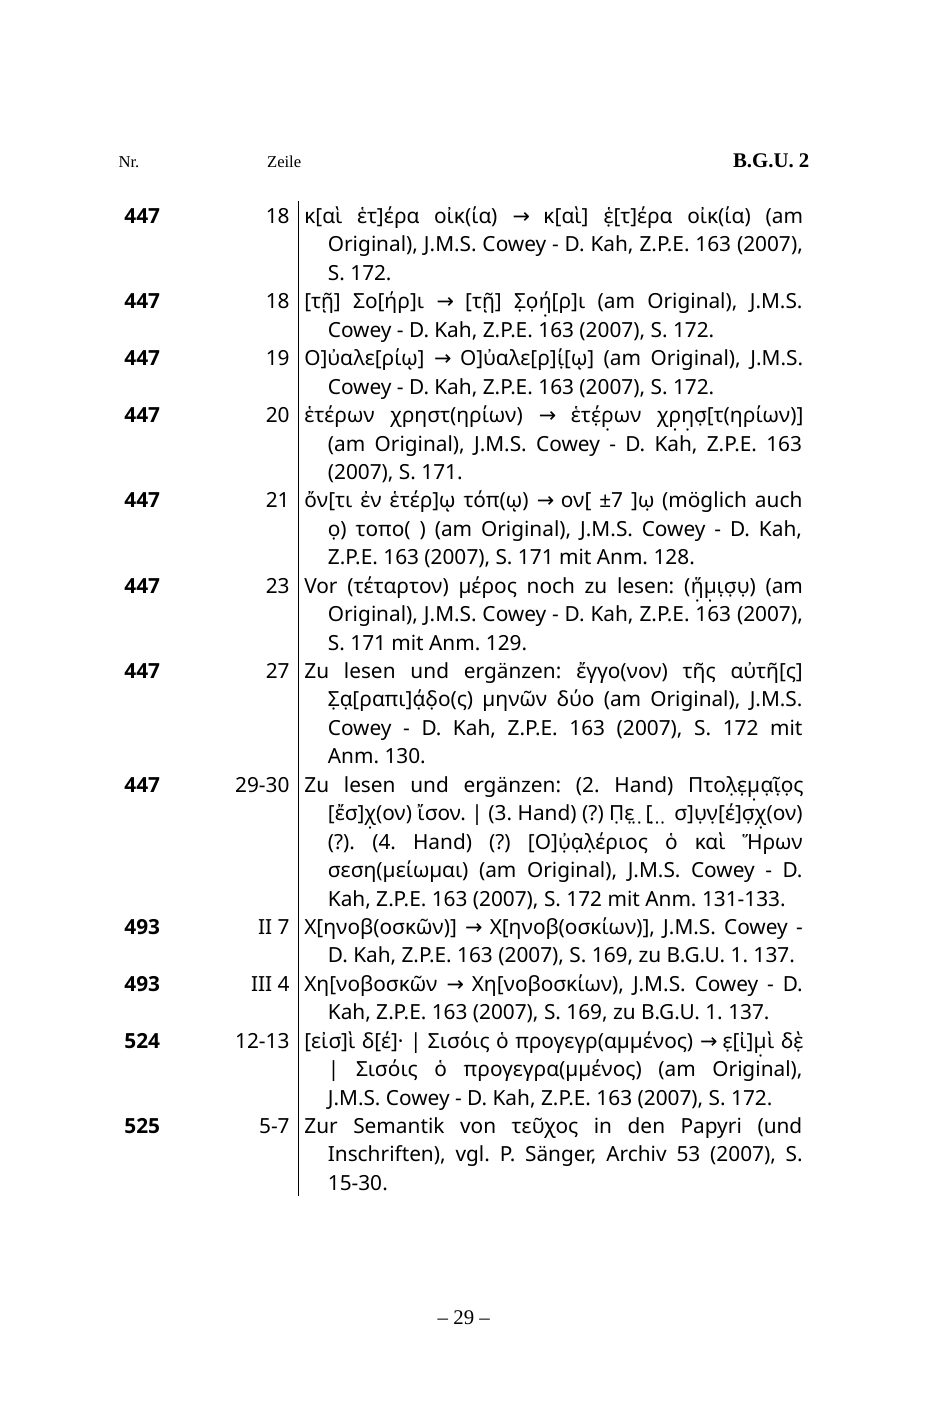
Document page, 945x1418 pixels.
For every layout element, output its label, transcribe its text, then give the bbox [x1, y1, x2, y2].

table_cell Zur Semantik von τεῦχος in den Papyri (und Inschriften), vgl. P. Sänger, Archiv 53 (2007), S. 15-30. [299, 1111, 809, 1196]
table_cell 27 [207, 656, 298, 770]
table_cell Ο]ὐαλε[ρίῳ] → Ο]ὐαλε[ρ]ί̣[ῳ] (am Original), J.M.S. Cowey - D. Kah, Z.P.E. 163 (2007), S. 172. [299, 343, 809, 400]
table_cell 524 [118, 1026, 207, 1111]
table_cell 447 [118, 343, 207, 400]
table_cell 20 [207, 400, 298, 486]
table_cell 447 [118, 656, 207, 770]
table_cell 447 [118, 770, 207, 912]
table_cell 493 [118, 969, 207, 1026]
table_cell 21 [207, 486, 298, 571]
table_cell 447 [118, 571, 207, 656]
table_cell 447 [118, 400, 207, 486]
table_cell 29-30 [207, 770, 298, 912]
table_cell 18 [207, 201, 298, 286]
table_cell 447 [118, 486, 207, 571]
table_cell [εἰσ]ὶ δ[έ]· | Σισόις ὁ προγεγρ(αμμένος) → ε̣[ἰ]μ̣ὶ δὲ̣ | Σισόις ὁ προγεγρα(μμένος) (am Original), J.M.S. Cowey - D. Kah, Z.P.E. 163 (2007), S. 172. [299, 1026, 809, 1111]
table_cell Χη[νοβοσκῶν → Χη[νοβοσκίων), J.M.S. Cowey - D. Kah, Z.P.E. 163 (2007), S. 169, zu B.G.U. 1. 137. [299, 969, 809, 1026]
table_cell 19 [207, 343, 298, 400]
table_cell III 4 [207, 969, 298, 1026]
table_cell [τῇ] Σο[ήρ]ι → [τῇ] Σ̣ο̣ή̣[ρ]ι (am Original), J.M.S. Cowey - D. Kah, Z.P.E. 163 (2007), S. 172. [299, 286, 809, 343]
table_cell Vor (τέταρτον) μέρος noch zu lesen: (ἥ̣μ̣ι̣σ̣υ̣) (am Original), J.M.S. Cowey - D. Kah, Z.P.E. 163 (2007), S. 171 mit Anm. 129. [299, 571, 809, 656]
table_cell ἑτέρων χρηστ(ηρίων) → ἑτέ̣ρ̣ων χρ̣η̣σ̣[τ(ηρίων)] (am Original), J.M.S. Cowey - D. Kah, Z.P.E. 163 (2007), S. 171. [299, 400, 809, 486]
table_cell Zu lesen und ergänzen: (2. Hand) Πτολ̣ε̣μ̣α̣ῖ̣ο̣ς [ἔσ]χ̣(ον) ἴσον. | (3. Hand) (?) Π̣ε̣ ̣ ̣[ ̣ ̣ ̣ σ]υ̣ν̣[έ]σ̣χ̣(ον)(?). (4. Hand) (?) [Ο]ὐ̣α̣λ̣έριος ὁ καὶ Ἥρων σεση(μείωμαι) (am Original), J.M.S. Cowey - D. Kah, Z.P.E. 163 (2007), S. 172 mit Anm. 131-133. [299, 770, 809, 912]
table_cell 18 [207, 286, 298, 343]
table_cell 12-13 [207, 1026, 298, 1111]
table_cell 525 [118, 1111, 207, 1196]
table_cell 447 [118, 286, 207, 343]
table_cell Zu lesen und ergänzen: ἔγγο(νον) τῆς αὐτῆ[ς] Σ̣α̣[ραπι]ά̣δ̣ο(ς) μηνῶν δύο (am Original), J.M.S. Cowey - D. Kah, Z.P.E. 163 (2007), S. 172 mit Anm. 130. [299, 656, 809, 770]
table_cell κ[αὶ ἑτ]έρα οἰκ(ία) → κ[αὶ] ἑ̣[τ]έρα οἰκ(ία) (am Original), J.M.S. Cowey - D. Kah, Z.P.E. 163 (2007), S. 172. [299, 201, 809, 286]
table_cell II 7 [207, 912, 298, 969]
table_cell ὄν[τι ἐν ἑτέρ]ῳ τόπ(ῳ) → ον[ ±7 ]ω̣ (möglich auch ο̣) τοπο( ) (am Original), J.M.S. Cowey - D. Kah, Z.P.E. 163 (2007), S. 171 mit Anm. 128. [299, 486, 809, 571]
table_cell 447 [118, 201, 207, 286]
table_cell 23 [207, 571, 298, 656]
table_cell Χ[ηνοβ(οσκῶν)] → Χ[ηνοβ(οσκίων)], J.M.S. Cowey - D. Kah, Z.P.E. 163 (2007), S. 169, zu B.G.U. 1. 137. [299, 912, 809, 969]
table_cell 493 [118, 912, 207, 969]
table_cell 5-7 [207, 1111, 298, 1196]
